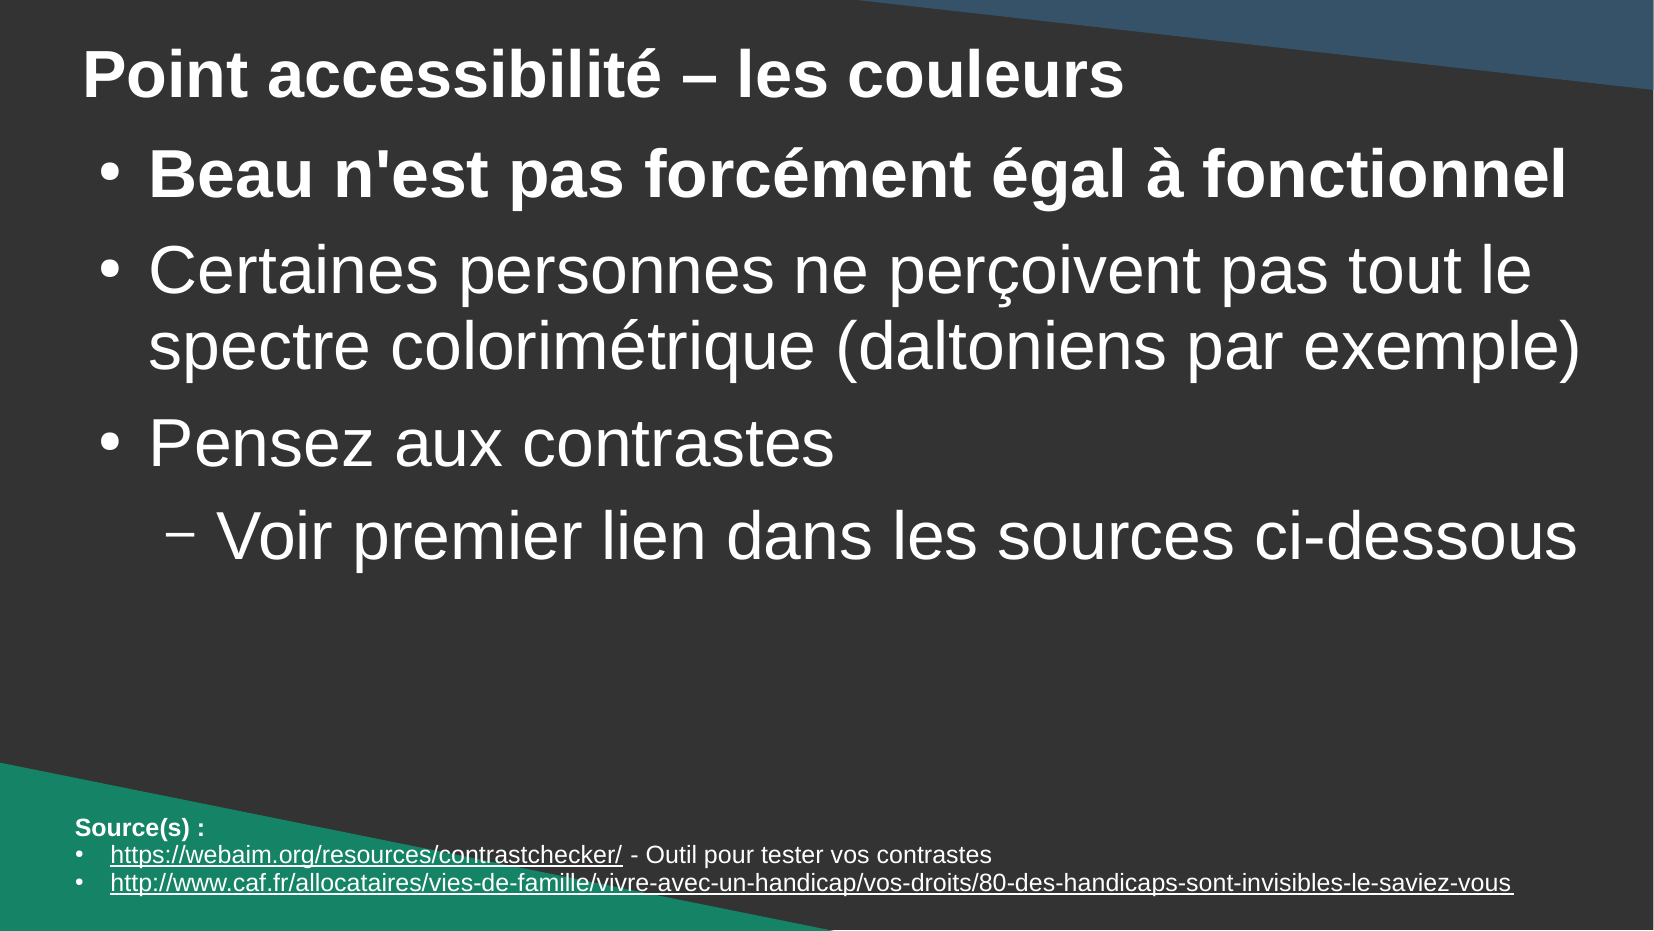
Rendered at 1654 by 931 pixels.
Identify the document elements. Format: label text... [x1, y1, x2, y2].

text_box [0, 762, 210, 931]
text_box Source(s) : https://webaim.org/resources/contrastchecker/ - Outil pour tester vos contrastes http://www.caf.fr/allocataires/vies-de-famille/vivre-avec-un-handicap/vos-droits/80-des-handicaps-sont-invisibles-le-saviez-vous [60, 805, 1546, 931]
title Point accessibilité – les couleurs [82, 37, 1571, 122]
text_box [856, 0, 1654, 91]
list Beau n'est pas forcément égal à fonctionnel Certaines personnes ne perçoivent pas tout le spectre colorimétrique (daltoniens par exemple) Pensez aux contrastes Voir premier lien dans les sources ci-dessous [80, 135, 1605, 780]
